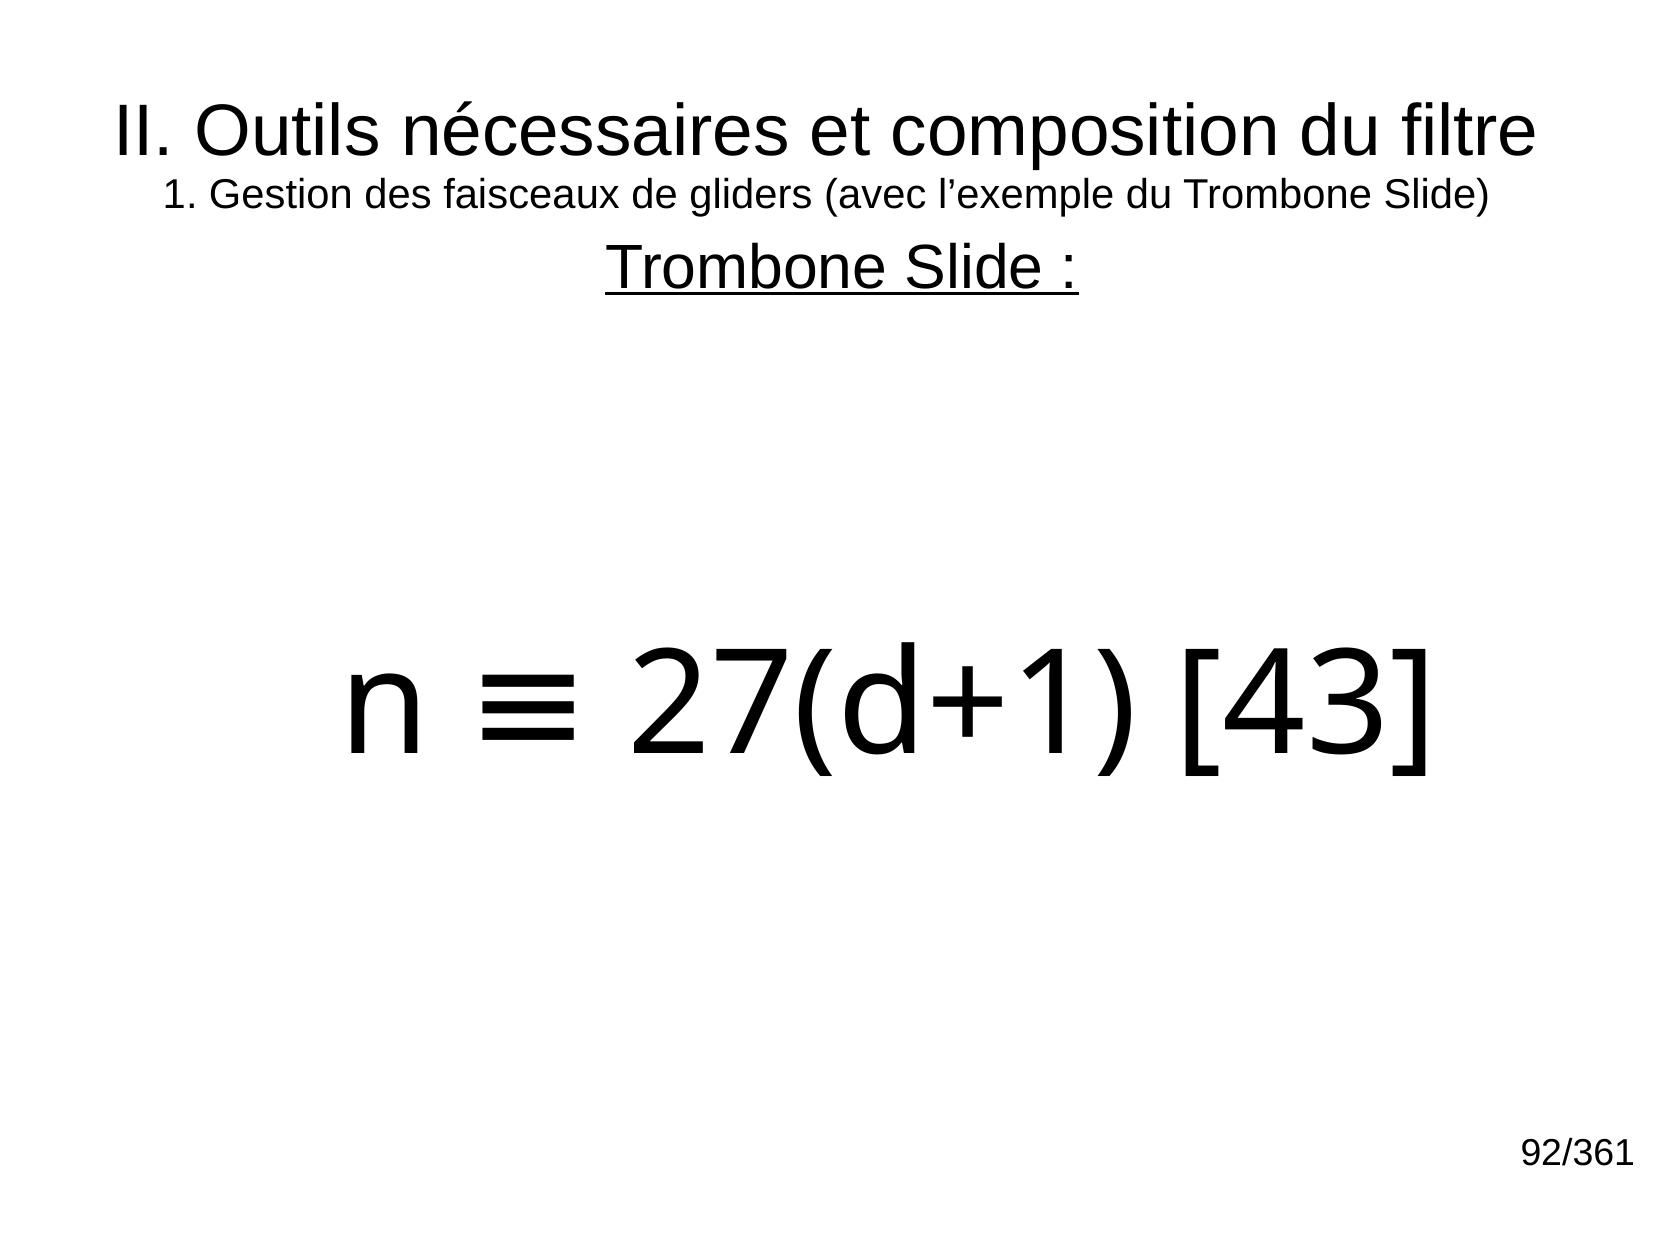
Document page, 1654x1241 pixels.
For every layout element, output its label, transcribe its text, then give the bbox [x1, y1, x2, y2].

text_box Trombone Slide : [590, 224, 1123, 309]
text_box n ≡ 27(d+1) [43] [324, 590, 1536, 798]
text_box <number>/361 [1505, 1124, 1654, 1182]
title II. Outils nécessaires et composition du filtre 1. Gestion des faisceaux de gliders (avec l’exemple du Trombone Slide) [82, 49, 1571, 257]
